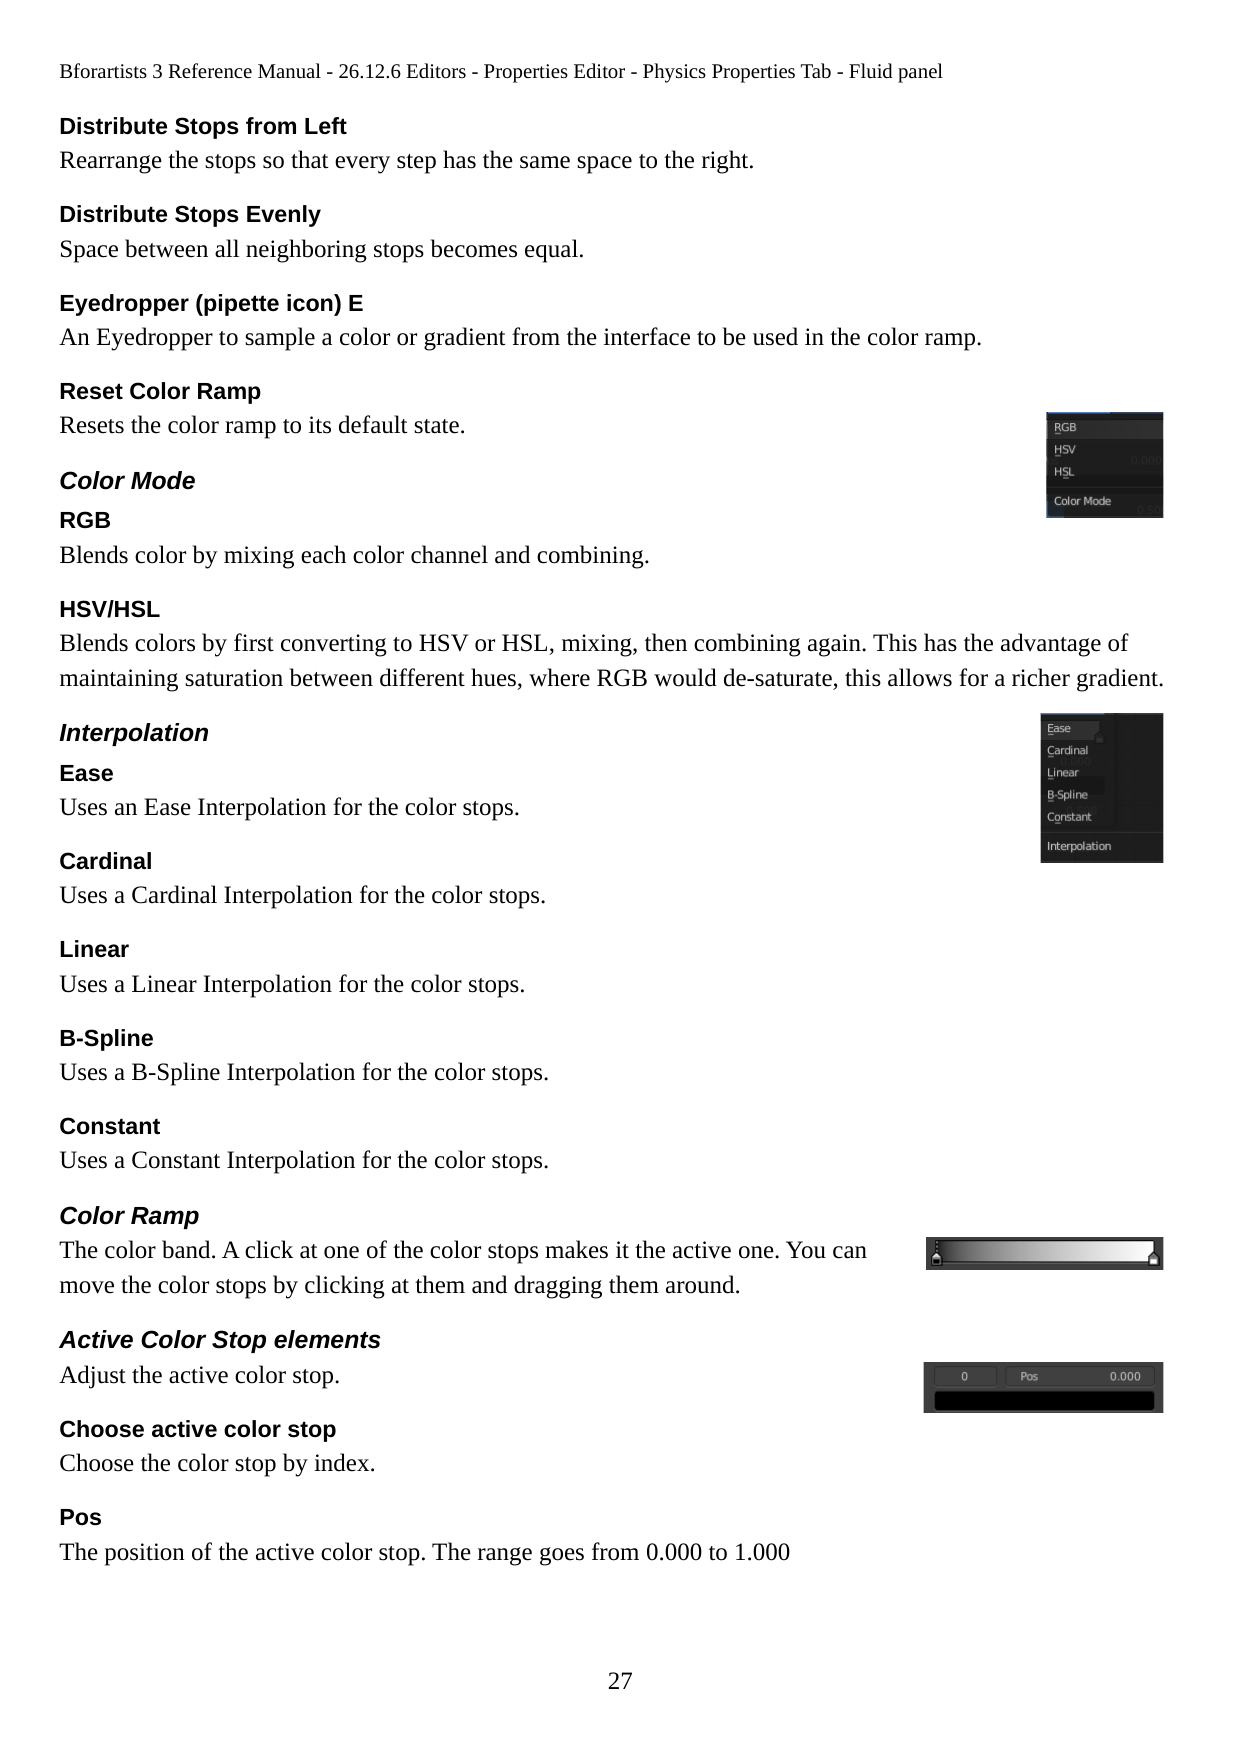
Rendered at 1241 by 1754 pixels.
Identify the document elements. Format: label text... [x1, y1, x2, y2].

text Uses a Cardinal Interpolation for the color stops. [59, 881, 1181, 909]
picture [923, 1362, 1164, 1413]
subtitle Distribute Stops Evenly [59, 201, 1181, 228]
text Resets the color ramp to its default state. [59, 411, 1181, 439]
subtitle Linear [59, 936, 1181, 963]
subtitle Distribute Stops from Left [59, 113, 1181, 139]
text Uses a Constant Interpolation for the color stops. [59, 1146, 1181, 1174]
subtitle B-Spline [59, 1024, 1181, 1051]
subtitle [1164, 759, 1181, 786]
subtitle RGB [59, 507, 1181, 534]
subtitle Cardinal [59, 847, 1181, 874]
subtitle Pos [59, 1504, 1181, 1531]
picture [926, 1237, 1164, 1270]
picture [1040, 713, 1164, 863]
text Uses a B-Spline Interpolation for the color stops. [59, 1057, 1181, 1086]
picture [1046, 412, 1164, 518]
subtitle Ease [59, 759, 1040, 786]
text The position of the active color stop. The range goes from 0.000 to 1.000 [59, 1537, 1181, 1566]
text Choose the color stop by index. [59, 1448, 1181, 1477]
text Uses a Linear Interpolation for the color stops. [59, 969, 1181, 998]
subtitle [1164, 718, 1181, 747]
text Space between all neighboring stops becomes equal. [59, 234, 1181, 263]
subtitle Reset Color Ramp [59, 378, 1181, 404]
subtitle Interpolation [59, 718, 1040, 747]
text Blends color by mixing each color channel and combining. [59, 540, 1181, 569]
subtitle Constant [59, 1112, 1181, 1139]
subtitle Active Color Stop elements [59, 1325, 1181, 1354]
text Blends colors by first converting to HSV or HSL, mixing, then combining again. This has the advantage of maintaining saturation between different hues, where RGB would de-saturate, this allows for a richer gradient. [59, 628, 1181, 692]
subtitle Color Ramp [59, 1201, 1181, 1229]
text Adjust the active color stop. [59, 1360, 1181, 1389]
text The color band. A click at one of the color stops makes it the active one. You can move the color stops by clicking at them and dragging them around. [59, 1236, 1181, 1299]
subtitle Color Mode [59, 466, 1046, 494]
text An Eyedropper to sample a color or gradient from the interface to be used in the color ramp. [59, 322, 1181, 351]
subtitle Choose active color stop [59, 1416, 1181, 1442]
subtitle HSV/HSL [59, 595, 1181, 622]
text Rearrange the stops so that every step has the same space to the right. [59, 146, 1181, 174]
subtitle Eyedropper (pipette icon) E [59, 289, 1181, 316]
text Uses an Ease Interpolation for the color stops. [59, 792, 1040, 821]
subtitle [1164, 466, 1181, 494]
